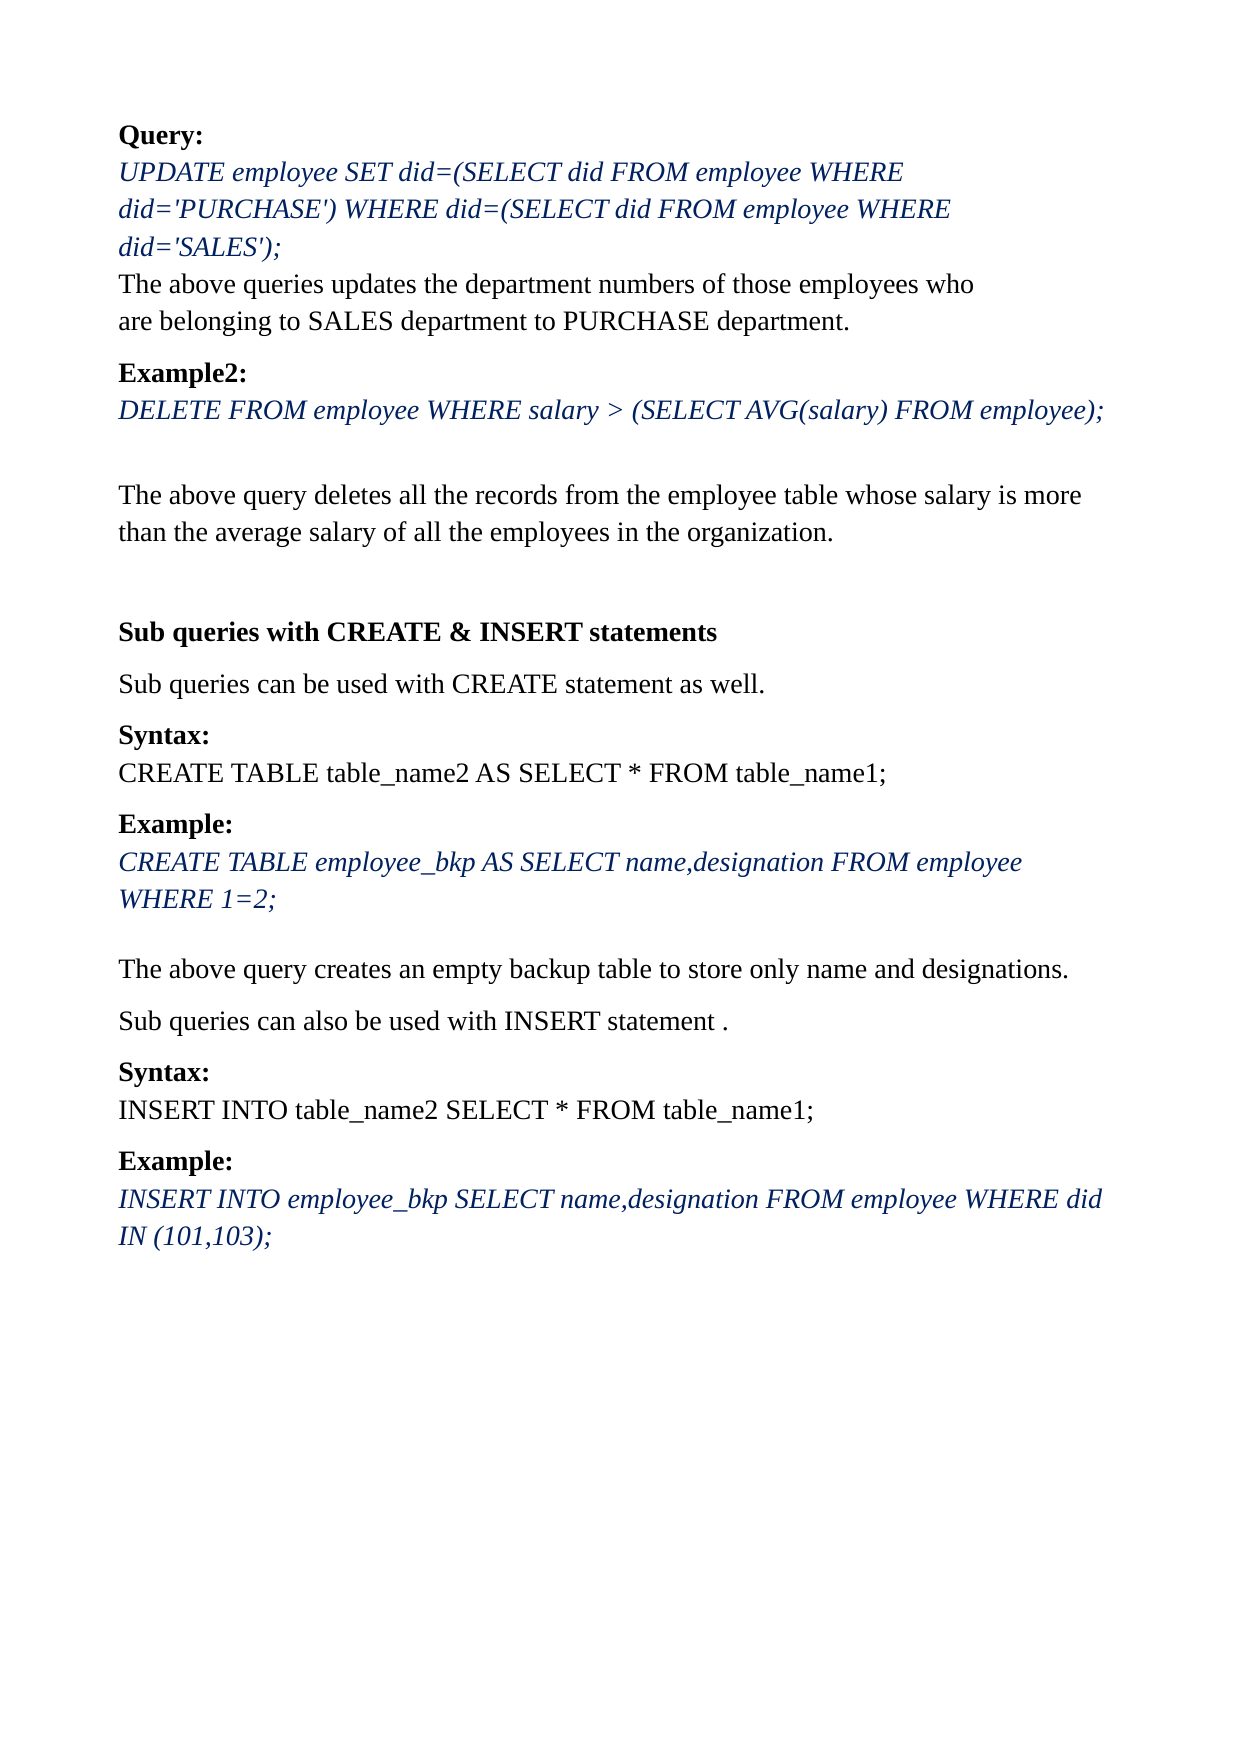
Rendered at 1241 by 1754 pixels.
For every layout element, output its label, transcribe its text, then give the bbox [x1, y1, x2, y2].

text Example: CREATE TABLE employee_bkp AS SELECT name,designation FROM employee WHERE 1=2; The above query creates an empty backup table to store only name and designations. [118, 807, 1122, 984]
text Sub queries with CREATE & INSERT statements [118, 615, 1122, 647]
text The above query deletes all the records from the employee table whose salary is more than the average salary of all the employees in the organization. [118, 445, 1122, 548]
text Syntax: INSERT INTO table_name2 SELECT * FROM table_name1; [118, 1056, 1122, 1125]
text Sub queries can be used with CREATE statement as well. [118, 667, 1122, 699]
text Query: UPDATE employee SET did=(SELECT did FROM employee WHERE did='PURCHASE') WHERE did=(SELECT did FROM employee WHERE did='SALES'); The above queries updates the department numbers of those employees who are belonging to SALES department to PURCHASE department. [118, 118, 1122, 336]
text Syntax: CREATE TABLE table_name2 AS SELECT * FROM table_name1; [118, 718, 1122, 788]
text Sub queries can also be used with INSERT statement . [118, 1004, 1122, 1036]
text Example2: DELETE FROM employee WHERE salary > (SELECT AVG(salary) FROM employee); [118, 356, 1122, 425]
text Example: INSERT INTO employee_bkp SELECT name,designation FROM employee WHERE did IN (101,103); [118, 1144, 1122, 1251]
